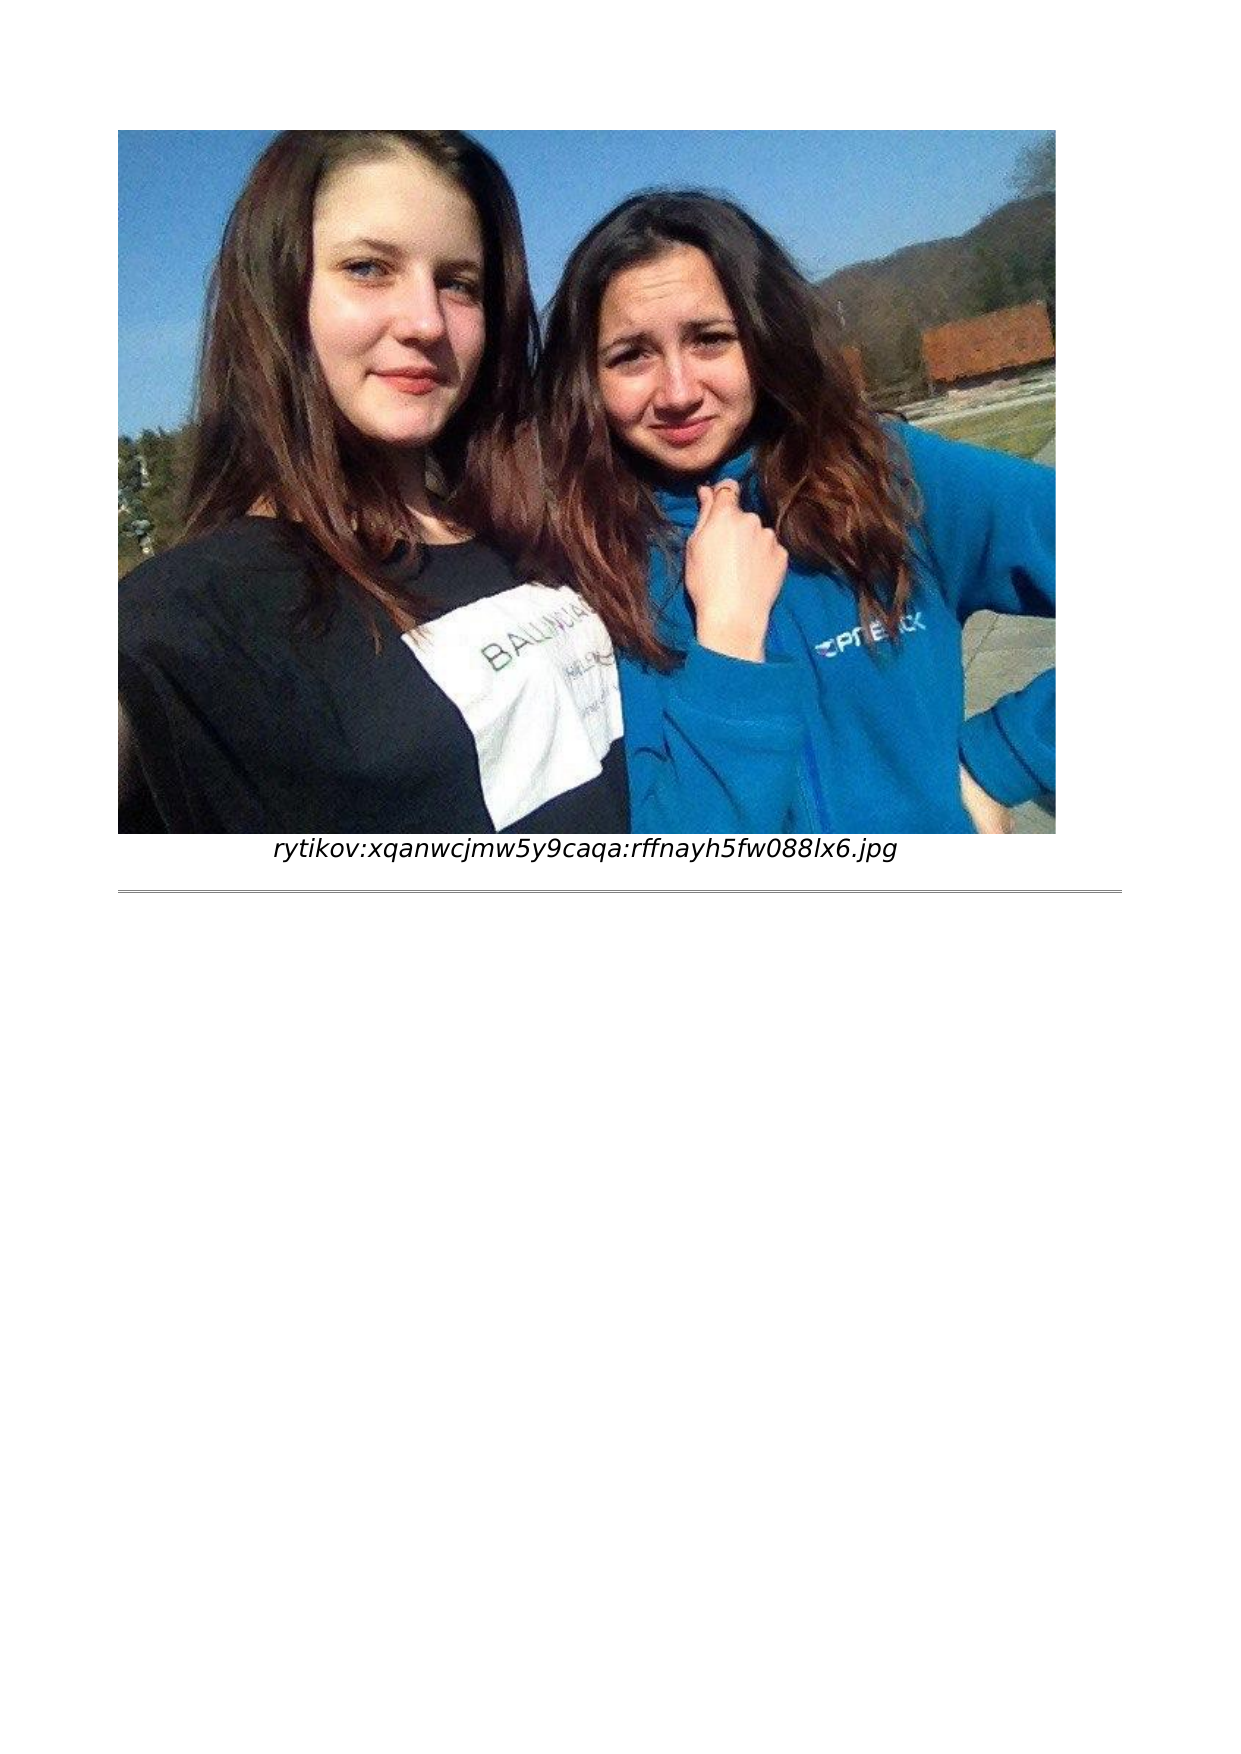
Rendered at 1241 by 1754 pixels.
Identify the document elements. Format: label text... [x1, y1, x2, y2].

picture [778, 776, 789, 794]
picture [118, 130, 1056, 834]
text rytikov:xqanwcjmw5y9caqa:rffnayh5fw088lx6.jpg [118, 834, 1056, 863]
picture [731, 802, 750, 834]
picture [751, 791, 806, 834]
